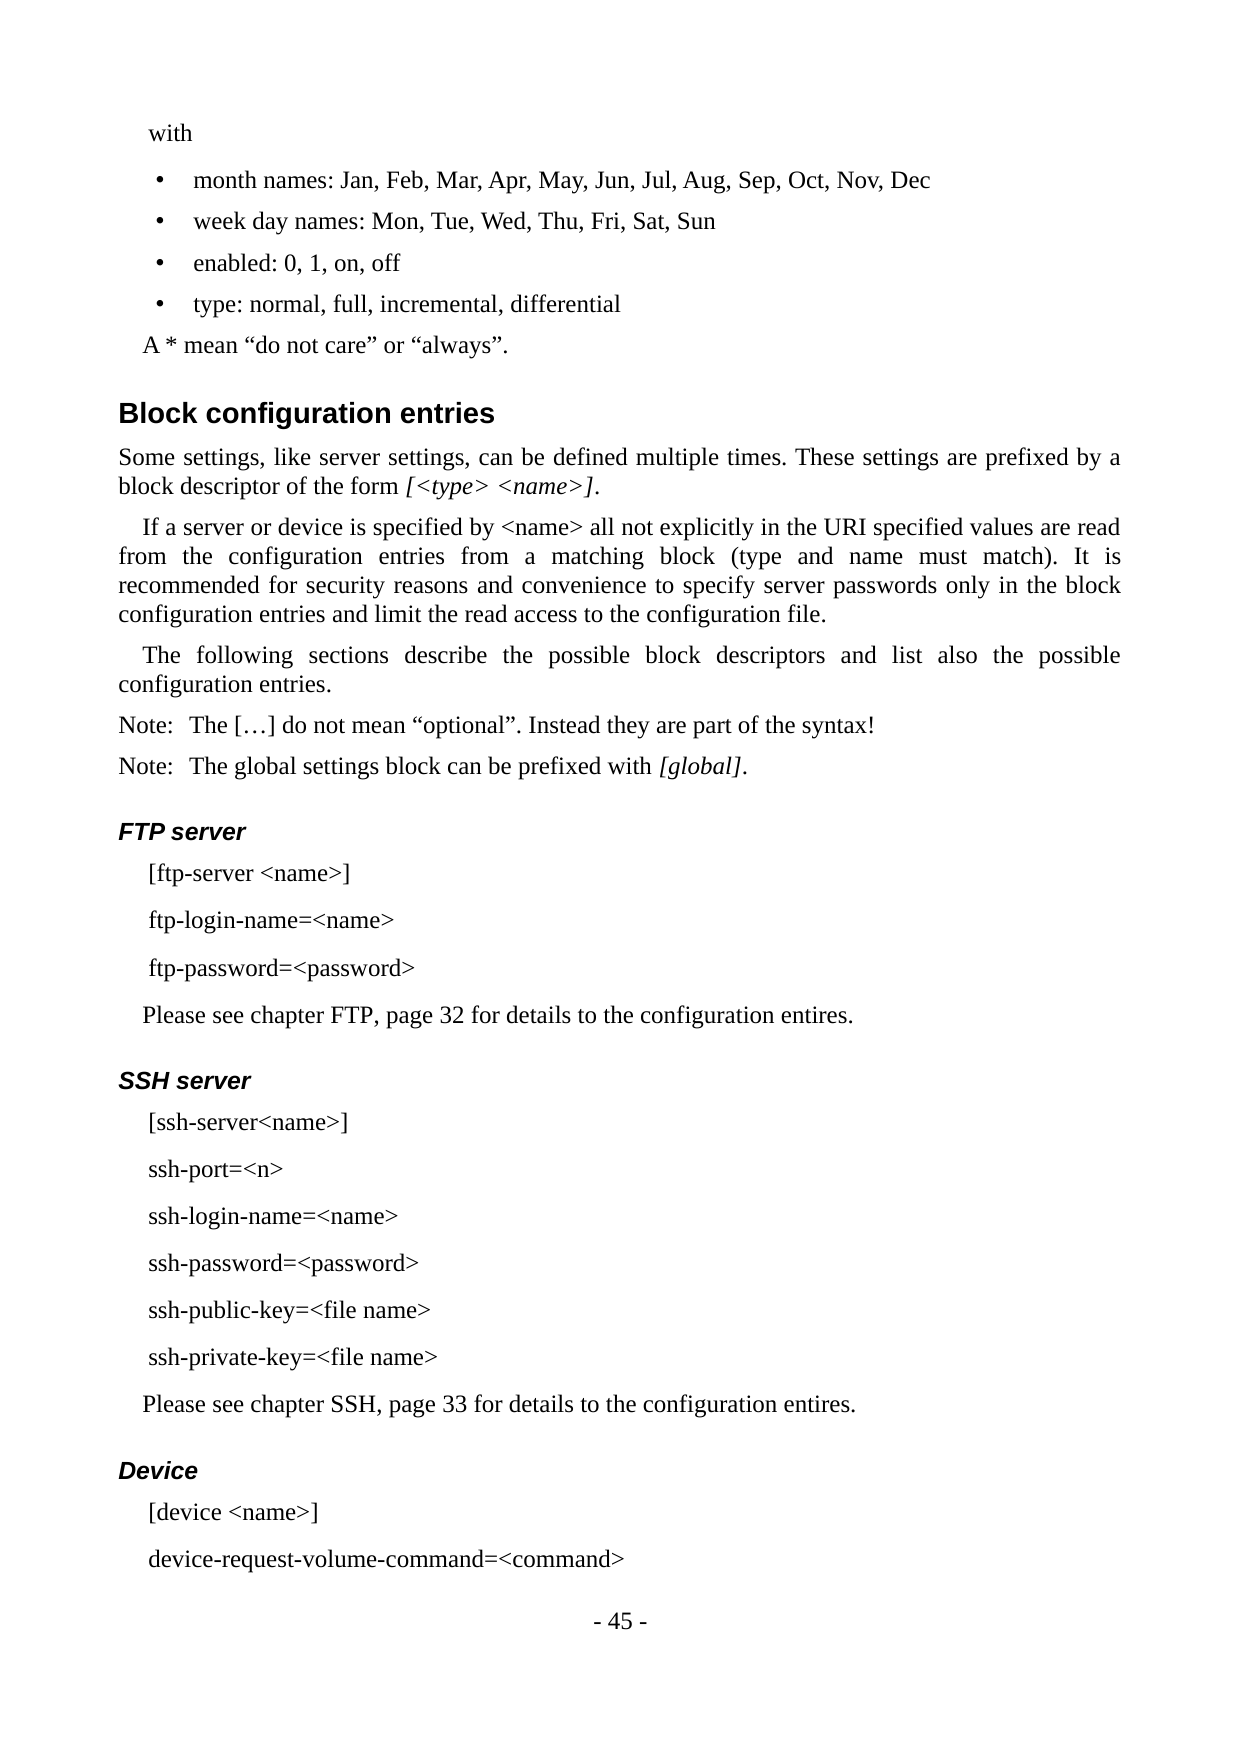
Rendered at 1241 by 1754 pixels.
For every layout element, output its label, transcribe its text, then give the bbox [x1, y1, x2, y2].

text ssh-public-key=<file name> [148, 1295, 1122, 1324]
text ssh-password=<password> [148, 1248, 1122, 1277]
list week day names: Mon, Tue, Wed, Thu, Fri, Sat, Sun [156, 206, 1122, 235]
list month names: Jan, Feb, Mar, Apr, May, Jun, Jul, Aug, Sep, Oct, Nov, Dec [156, 165, 1122, 194]
text ssh-login-name=<name> [148, 1201, 1122, 1230]
text ssh-port=<n> [148, 1154, 1122, 1183]
subtitle Device [118, 1456, 1122, 1484]
list enabled: 0, 1, on, off [156, 248, 1122, 276]
text Please see chapter SSH, page 33 for details to the configuration entires. [118, 1389, 1122, 1418]
text ssh-private-key=<file name> [148, 1342, 1122, 1371]
text Note: The […] do not mean “optional”. Instead they are part of the syntax! [118, 710, 1122, 739]
subtitle SSH server [118, 1066, 1122, 1094]
text Note: The global settings block can be prefixed with [global]. [118, 751, 1122, 780]
text [ssh-server<name>] [148, 1107, 1122, 1136]
subtitle Block configuration entries [118, 396, 1122, 430]
text ftp-password=<password> [148, 953, 1122, 981]
text Some settings, like server settings, can be defined multiple times. These settings are prefixed by a block descriptor of the form [<type> <name>]. [118, 442, 1122, 500]
text [device <name>] [148, 1497, 1122, 1526]
text A * mean “do not care” or “always”. [118, 330, 1122, 359]
text If a server or device is specified by <name> all not explicitly in the URI specified values are read from the configuration entries from a matching block (type and name must match). It is recommended for security reasons and convenience to specify server passwords only in the block configuration entries and limit the read access to the configuration file. [118, 512, 1122, 627]
text with [148, 118, 1122, 147]
list type: normal, full, incremental, differential [156, 289, 1122, 318]
text device-request-volume-command=<command> [148, 1544, 1122, 1573]
text [ftp-server <name>] [148, 858, 1122, 887]
subtitle FTP server [118, 817, 1122, 846]
text The following sections describe the possible block descriptors and list also the possible configuration entries. [118, 640, 1122, 697]
text ftp-login-name=<name> [148, 906, 1122, 934]
text Please see chapter FTP, page 33 for details to the configuration entires. [118, 1000, 1122, 1028]
